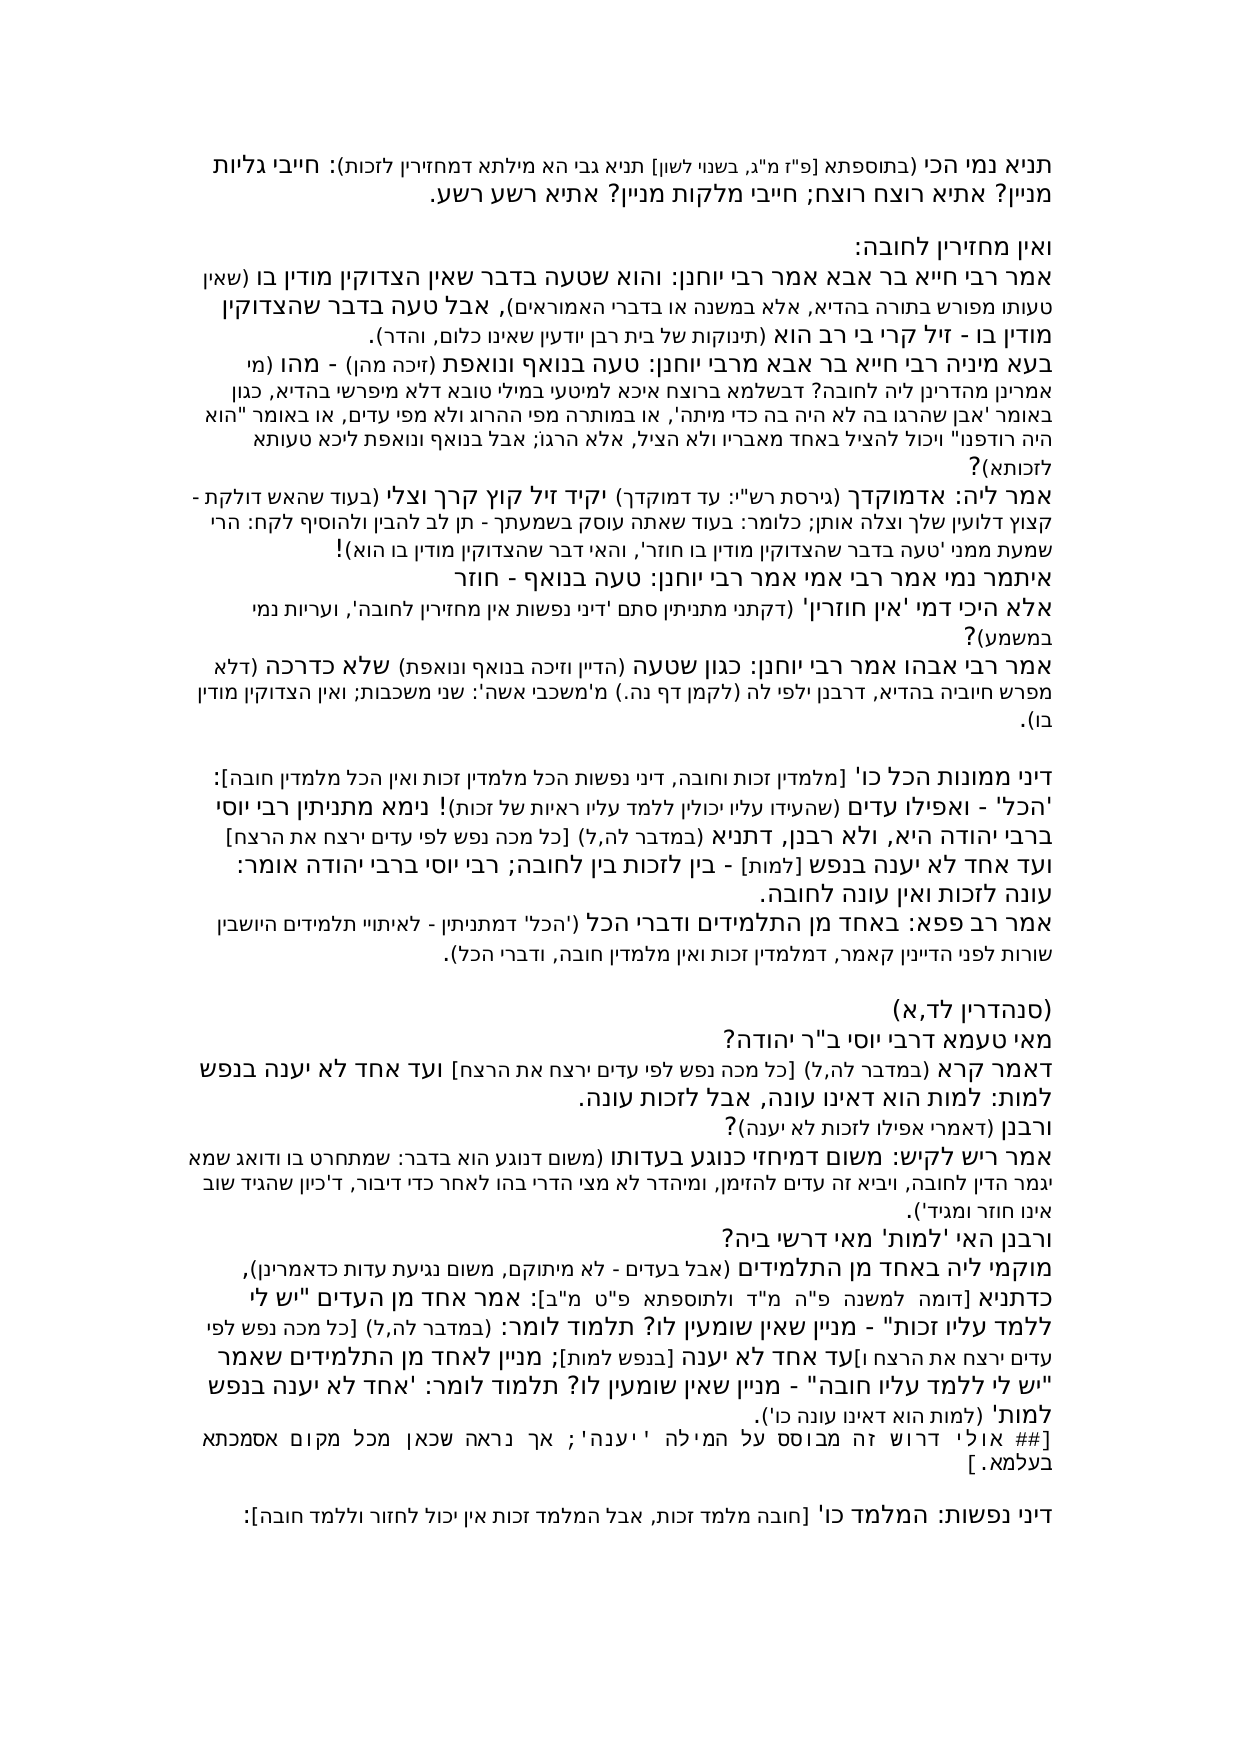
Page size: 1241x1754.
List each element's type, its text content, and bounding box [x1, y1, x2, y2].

text אמר רבי חייא בר אבא אמר רבי יוחנן: והוא שטעה בדבר שאין הצדוקין מודין בו (שאין טעותו מפורש בתורה בהדיא, אלא במשנה או בדברי האמוראים), אבל טעה בדבר שהצדוקין מודין בו - זיל קרי בי רב הוא (תינוקות של בית רבן יודעין שאינו כלום, והדר). [187, 262, 1053, 349]
text 'הכל' - ואפילו עדים (שהעידו עליו יכולין ללמד עליו ראיות של זכות)! נימא מתניתין רבי יוסי ברבי יהודה היא, ולא רבנן, דתניא (במדבר לה,ל) [כל מכה נפש לפי עדים ירצח את הרצח] ועד אחד לא יענה בנפש [למות] - בין לזכות בין לחובה; רבי יוסי ברבי יהודה אומר: עונה לזכות ואין עונה לחובה. [187, 792, 1053, 909]
text דאמר קרא (במדבר לה,ל) [כל מכה נפש לפי עדים ירצח את הרצח] ועד אחד לא יענה בנפש למות: למות הוא דאינו עונה, אבל לזכות עונה. [187, 1054, 1053, 1112]
text איתמר נמי אמר רבי אמי אמר רבי יוחנן: טעה בנואף - חוזר [187, 563, 1053, 593]
text (סנהדרין לד,א) [187, 996, 1053, 1025]
text דיני ממונות הכל כו' [מלמדין זכות וחובה, דיני נפשות הכל מלמדין זכות ואין הכל מלמדין חובה]: [187, 762, 1053, 792]
text תניא נמי הכי (בתוספתא [פ"ז מ"ג, בשנוי לשון] תניא גבי הא מילתא דמחזירין לזכות): חייבי גליות מניין? אתיא רוצח רוצח; חייבי מלקות מניין? אתיא רשע רשע. [187, 150, 1053, 208]
text אלא היכי דמי 'אין חוזרין' (דקתני מתניתין סתם 'דיני נפשות אין מחזירין לחובה', ועריות נמי במשמע)? [187, 593, 1053, 651]
text אמר ריש לקיש: משום דמיחזי כנוגע בעדותו (משום דנוגע הוא בדבר: שמתחרט בו ודואג שמא יגמר הדין לחובה, ויביא זה עדים להזימן, ומיהדר לא מצי הדרי בהו לאחר כדי דיבור, ד'כיון שהגיד שוב אינו חוזר ומגיד'). [187, 1142, 1053, 1224]
text אמר רבי אבהו אמר רבי יוחנן: כגון שטעה (הדיין וזיכה בנואף ונואפת) שלא כדרכה (דלא מפרש חיוביה בהדיא, דרבנן ילפי לה (לקמן דף נה.) מ'משכבי אשה': שני משכבות; ואין הצדוקין מודין בו). [187, 651, 1053, 734]
text אמר רב פפא: באחד מן התלמידים ודברי הכל ('הכל' דמתניתין - לאיתויי תלמידים היושבין שורות לפני הדיינין קאמר, דמלמדין זכות ואין מלמדין חובה, ודברי הכל). [187, 909, 1053, 967]
text דיני נפשות: המלמד כו' [חובה מלמד זכות, אבל המלמד זכות אין יכול לחזור וללמד חובה]: [187, 1501, 1053, 1530]
text מוקמי ליה באחד מן התלמידים (אבל בעדים - לא מיתוקם, משום נגיעת עדות כדאמרינן), כדתניא [דומה למשנה פ"ה מ"ד ולתוספתא פ"ט מ"ב]: אמר אחד מן העדים "יש לי ללמד עליו זכות" - מניין שאין שומעין לו? תלמוד לומר: (במדבר לה,ל) [כל מכה נפש לפי עדים ירצח את הרצח ו]עד אחד לא יענה [בנפש למות]; מניין לאחד מן התלמידים שאמר "יש לי ללמד עליו חובה" - מניין שאין שומעין לו? תלמוד לומר: 'אחד לא יענה בנפש למות' (למות הוא דאינו עונה כו'). [187, 1253, 1053, 1429]
text מאי טעמא דרבי יוסי ב"ר יהודה? [187, 1025, 1053, 1054]
text ואין מחזירין לחובה: [187, 232, 1053, 262]
text בעא מיניה רבי חייא בר אבא מרבי יוחנן: טעה בנואף ונואפת (זיכה מהן) - מהו (מי אמרינן מהדרינן ליה לחובה? דבשלמא ברוצח איכא למיטעי במילי טובא דלא מיפרשי בהדיא, כגון באומר 'אבן שהרגו בה לא היה בה כדי מיתה', או במותרה מפי ההרוג ולא מפי עדים, או באומר "הוא היה רודפנו" ויכול להציל באחד מאבריו ולא הציל, אלא הרגוֹ; אבל בנואף ונואפת ליכא טעותא לזכותא)? [187, 349, 1053, 481]
text [## אולי דרוש זה מבוסס על המילה 'יענה'; אך נראה שכאן מכל מקום אסמכתא בעלמא.] [187, 1429, 1053, 1477]
text ורבנן האי 'למות' מאי דרשי ביה? [187, 1224, 1053, 1253]
text אמר ליה: אדמוקדך (גירסת רש"י: עד דמוקדך) יקיד זיל קוץ קרך וצלי (בעוד שהאש דולקת - קצוץ דלועין שלך וצלה אותן; כלומר: בעוד שאתה עוסק בשמעתך - תן לב להבין ולהוסיף לקח: הרי שמעת ממני 'טעה בדבר שהצדוקין מודין בו חוזר', והאי דבר שהצדוקין מודין בו הוא)! [187, 481, 1053, 563]
text ורבנן (דאמרי אפילו לזכות לא יענה)? [187, 1112, 1053, 1142]
